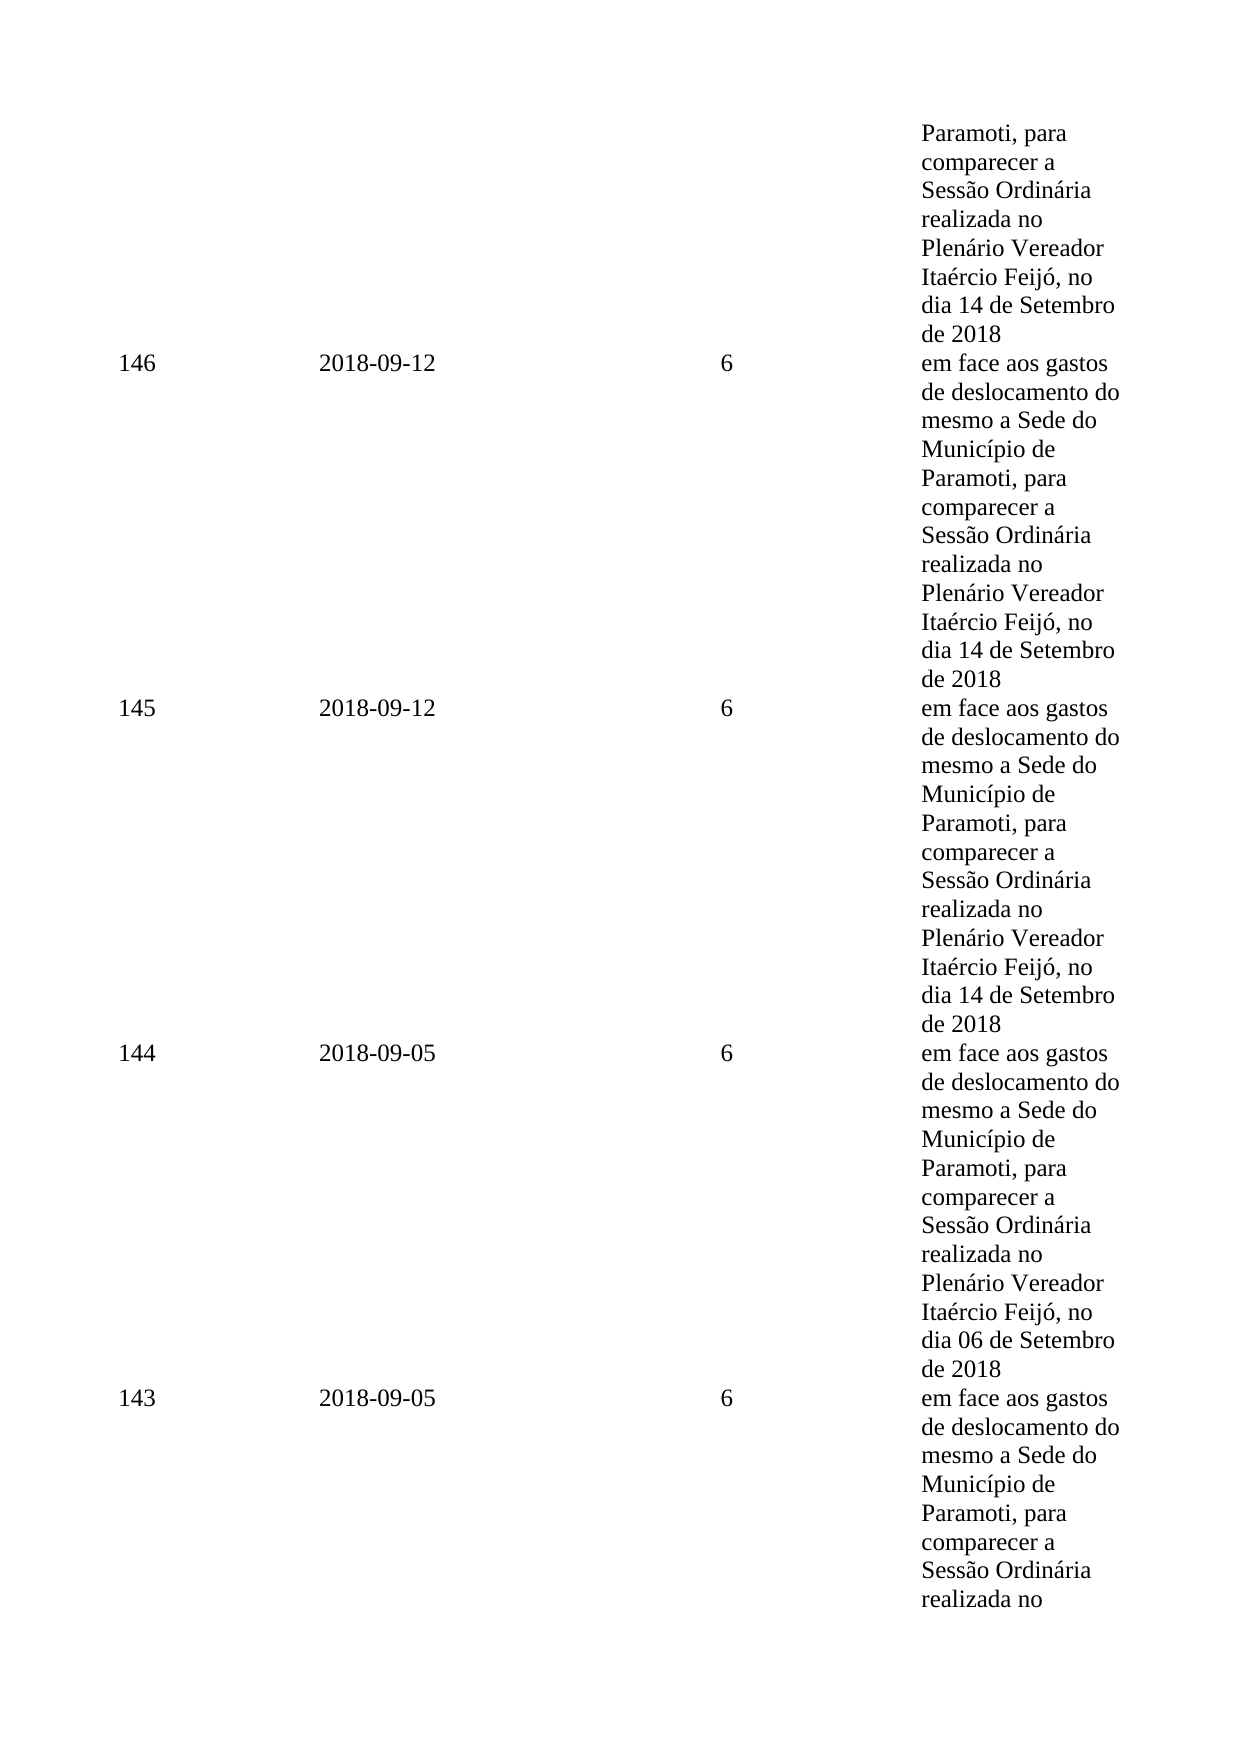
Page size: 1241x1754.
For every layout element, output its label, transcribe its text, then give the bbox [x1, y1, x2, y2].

table_cell em face aos gastos de deslocamento do mesmo a Sede do Município de Paramoti, para comparecer a Sessão Ordinária realizada no [921, 1383, 1122, 1613]
table_cell 2018-09-12 [319, 348, 519, 693]
table_cell 2018-09-05 [319, 1038, 519, 1383]
table_cell 6 [720, 1038, 921, 1383]
table_cell [520, 1038, 720, 1383]
table_cell em face aos gastos de deslocamento do mesmo a Sede do Município de Paramoti, para comparecer a Sessão Ordinária realizada no Plenário Vereador Itaércio Feijó, no dia 14 de Setembro de 2018 [921, 348, 1122, 693]
table_cell 144 [118, 1038, 319, 1383]
table_cell 2018-09-12 [319, 693, 519, 1038]
table_cell 6 [720, 693, 921, 1038]
table_cell [520, 693, 720, 1038]
table_cell [520, 1383, 720, 1613]
table_cell em face aos gastos de deslocamento do mesmo a Sede do Município de Paramoti, para comparecer a Sessão Ordinária realizada no Plenário Vereador Itaércio Feijó, no dia 06 de Setembro de 2018 [921, 1038, 1122, 1383]
table_cell Paramoti, para comparecer a Sessão Ordinária realizada no Plenário Vereador Itaércio Feijó, no dia 14 de Setembro de 2018 [921, 118, 1122, 348]
table_cell 145 [118, 693, 319, 1038]
table_cell em face aos gastos de deslocamento do mesmo a Sede do Município de Paramoti, para comparecer a Sessão Ordinária realizada no Plenário Vereador Itaércio Feijó, no dia 14 de Setembro de 2018 [921, 693, 1122, 1038]
table_cell [319, 118, 519, 348]
table_cell [118, 118, 319, 348]
table_cell [520, 118, 720, 348]
table_cell 143 [118, 1383, 319, 1613]
table_cell [720, 118, 921, 348]
table_cell 146 [118, 348, 319, 693]
table_cell [520, 348, 720, 693]
table_cell 6 [720, 348, 921, 693]
table_cell 2018-09-05 [319, 1383, 519, 1613]
table_cell 6 [720, 1383, 921, 1613]
